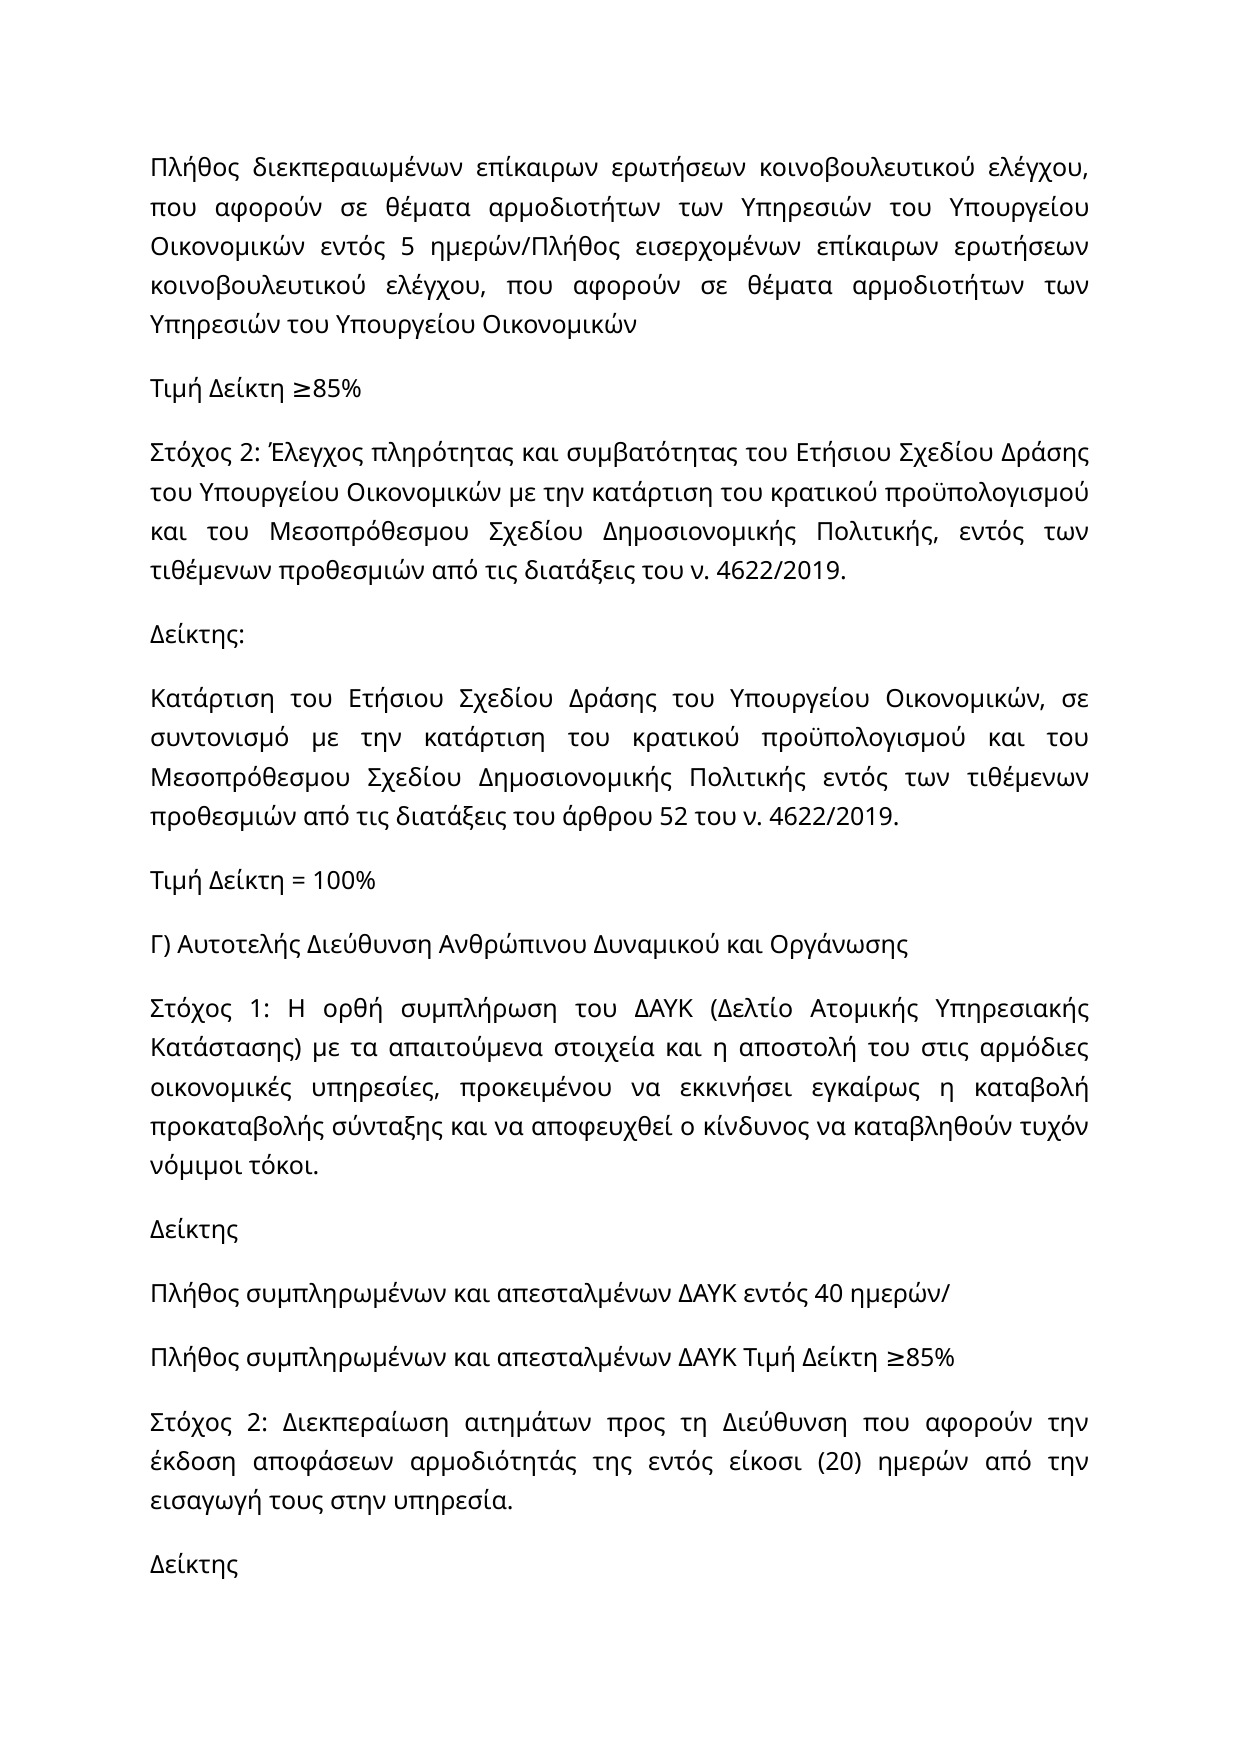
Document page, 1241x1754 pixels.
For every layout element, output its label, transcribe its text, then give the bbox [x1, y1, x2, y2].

text Πλήθος συμπληρωμένων και απεσταλμένων ΔΑΥΚ εντός 40 ημερών/ [150, 1276, 1090, 1310]
text Δείκτης: [150, 617, 1090, 651]
text Στόχος 1: Η ορθή συμπλήρωση του ΔΑΥΚ (Δελτίο Ατομικής Υπηρεσιακής Κατάστασης) με τα απαιτούμενα στοιχεία και η αποστολή του στις αρμόδιες οικονομικές υπηρεσίες, προκειμένου να εκκινήσει εγκαίρως η καταβολή προκαταβολής σύνταξης και να αποφευχθεί ο κίνδυνος να καταβληθούν τυχόν νόμιμοι τόκοι. [150, 991, 1090, 1182]
text Δείκτης [150, 1212, 1090, 1246]
text Γ) Αυτοτελής Διεύθυνση Ανθρώπινου Δυναμικού και Οργάνωσης [150, 927, 1090, 961]
text Στόχος 2: Διεκπεραίωση αιτημάτων προς τη Διεύθυνση που αφορούν την έκδοση αποφάσεων αρμοδιότητάς της εντός είκοσι (20) ημερών από την εισαγωγή τους στην υπηρεσία. [150, 1404, 1090, 1517]
text Τιμή Δείκτη ≥85% [150, 371, 1090, 405]
text Τιμή Δείκτη = 100% [150, 862, 1090, 897]
text Στόχος 2: Έλεγχος πληρότητας και συμβατότητας του Ετήσιου Σχεδίου Δράσης του Υπουργείου Οικονομικών με την κατάρτιση του κρατικού προϋπολογισμού και του Μεσοπρόθεσμου Σχεδίου Δημοσιονομικής Πολιτικής, εντός των τιθέμενων προθεσμιών από τις διατάξεις του ν. 4622/2019. [150, 435, 1090, 587]
text Κατάρτιση του Ετήσιου Σχεδίου Δράσης του Υπουργείου Οικονομικών, σε συντονισμό με την κατάρτιση του κρατικού προϋπολογισμού και του Μεσοπρόθεσμου Σχεδίου Δημοσιονομικής Πολιτικής εντός των τιθέμενων προθεσμιών από τις διατάξεις του άρθρου 52 του ν. 4622/2019. [150, 681, 1090, 832]
text Πλήθος διεκπεραιωμένων επίκαιρων ερωτήσεων κοινοβουλευτικού ελέγχου, που αφορούν σε θέματα αρμοδιοτήτων των Υπηρεσιών του Υπουργείου Οικονομικών εντός 5 ημερών/Πλήθος εισερχομένων επίκαιρων ερωτήσεων κοινοβουλευτικού ελέγχου, που αφορούν σε θέματα αρμοδιοτήτων των Υπηρεσιών του Υπουργείου Οικονομικών [150, 150, 1090, 341]
text Πλήθος συμπληρωμένων και απεσταλμένων ΔΑΥΚ Τιμή Δείκτη ≥85% [150, 1340, 1090, 1374]
text Δείκτης [150, 1547, 1090, 1581]
